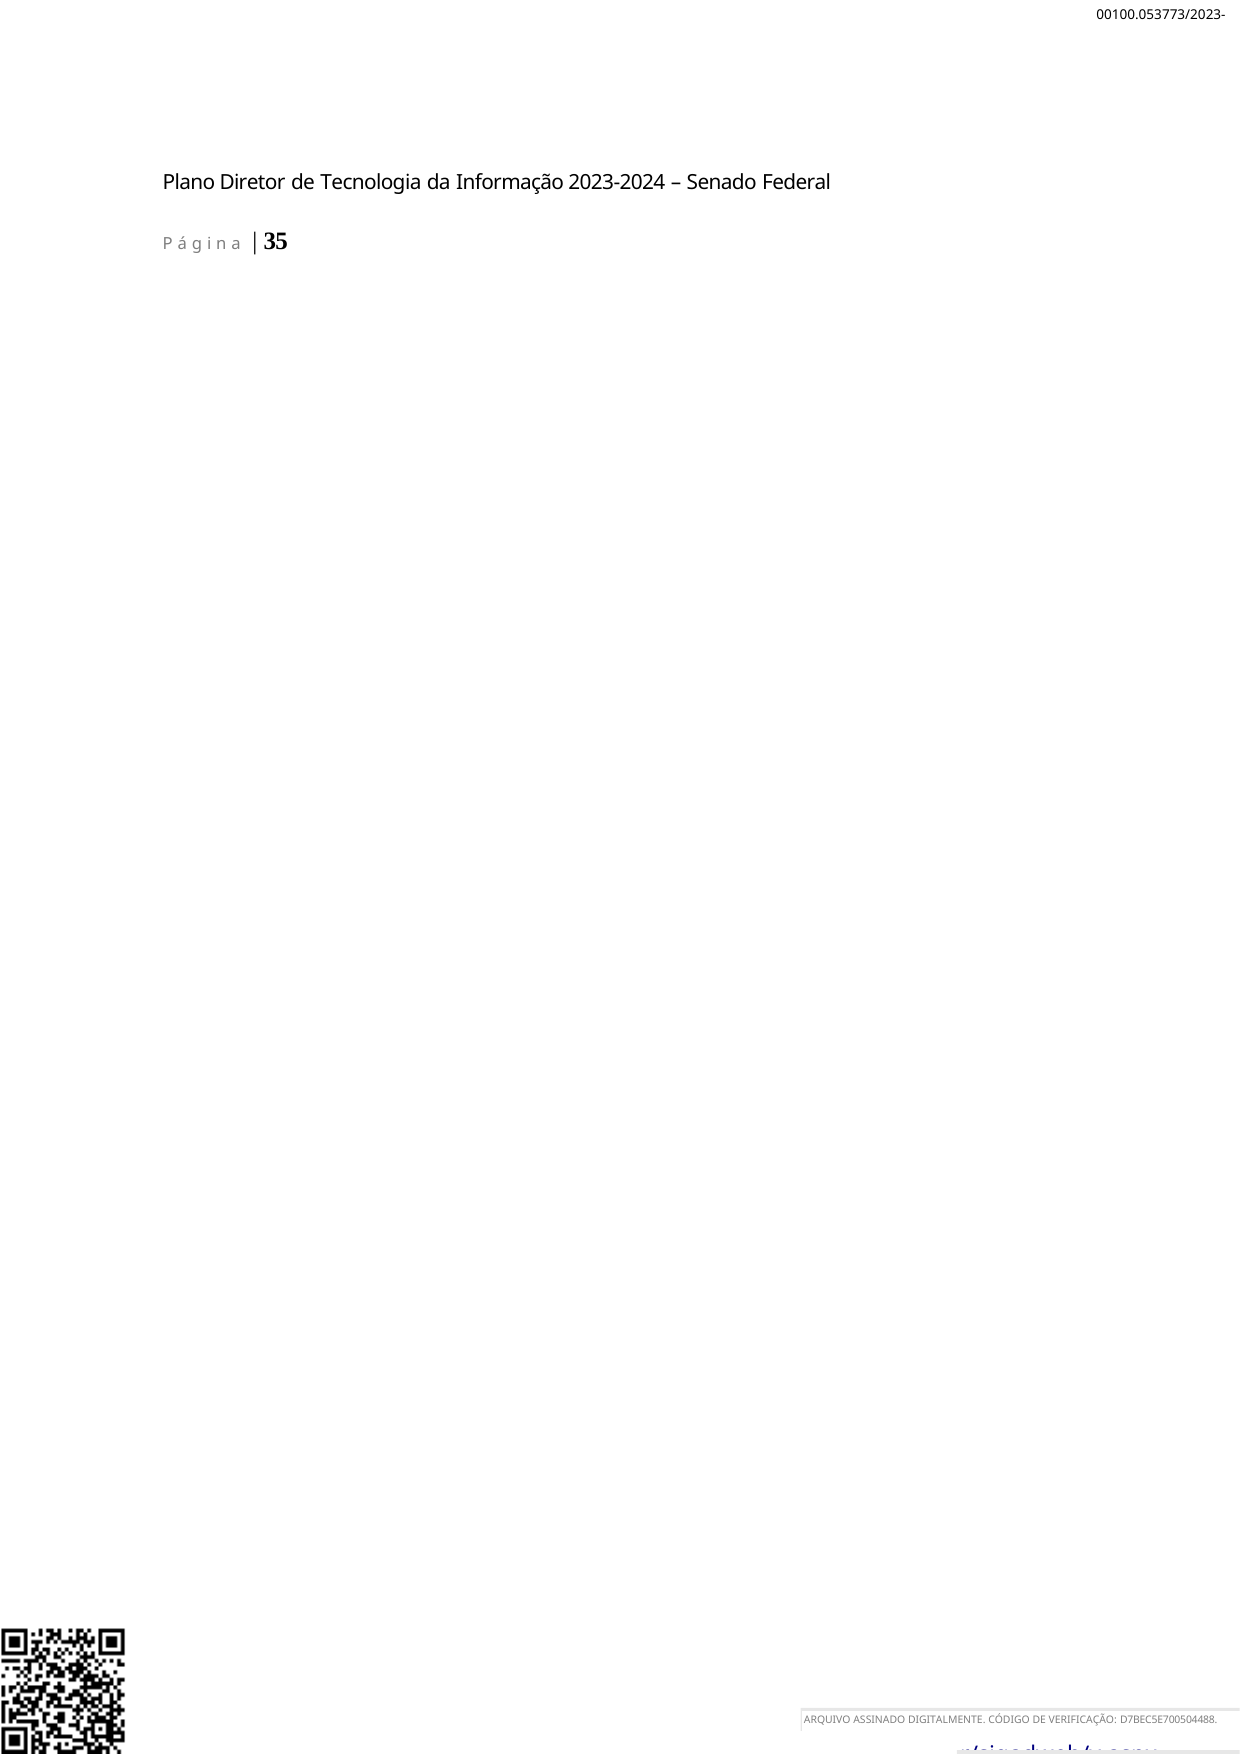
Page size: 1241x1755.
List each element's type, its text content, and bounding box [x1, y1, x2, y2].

text P á g i n a | 35 [162, 226, 1226, 254]
text Plano Diretor de Tecnologia da Informação 2023-2024 – Senado Federal [162, 167, 1226, 195]
